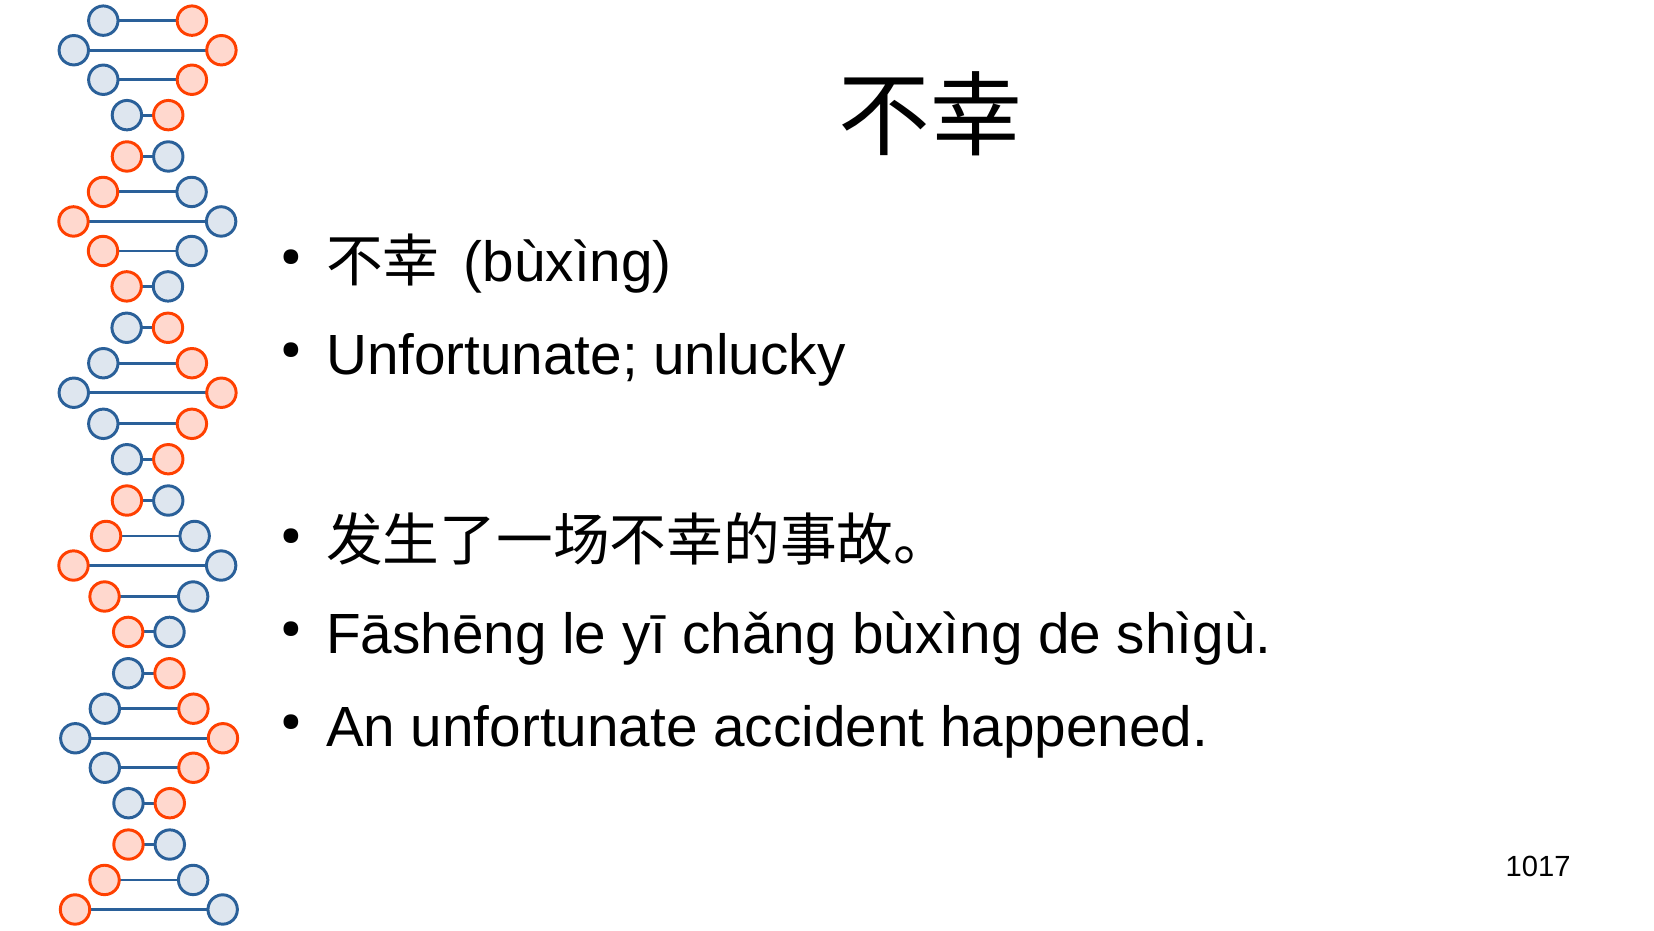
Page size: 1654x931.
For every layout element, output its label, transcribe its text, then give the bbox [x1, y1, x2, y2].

title 不幸 [265, 35, 1595, 189]
list 不幸 (bùxìng) Unfortunate; unlucky 发生了一场不幸的事故。 Fāshēng le yī chǎng bùxìng de shìgù. An unfortunate accident happened. [265, 224, 1595, 764]
